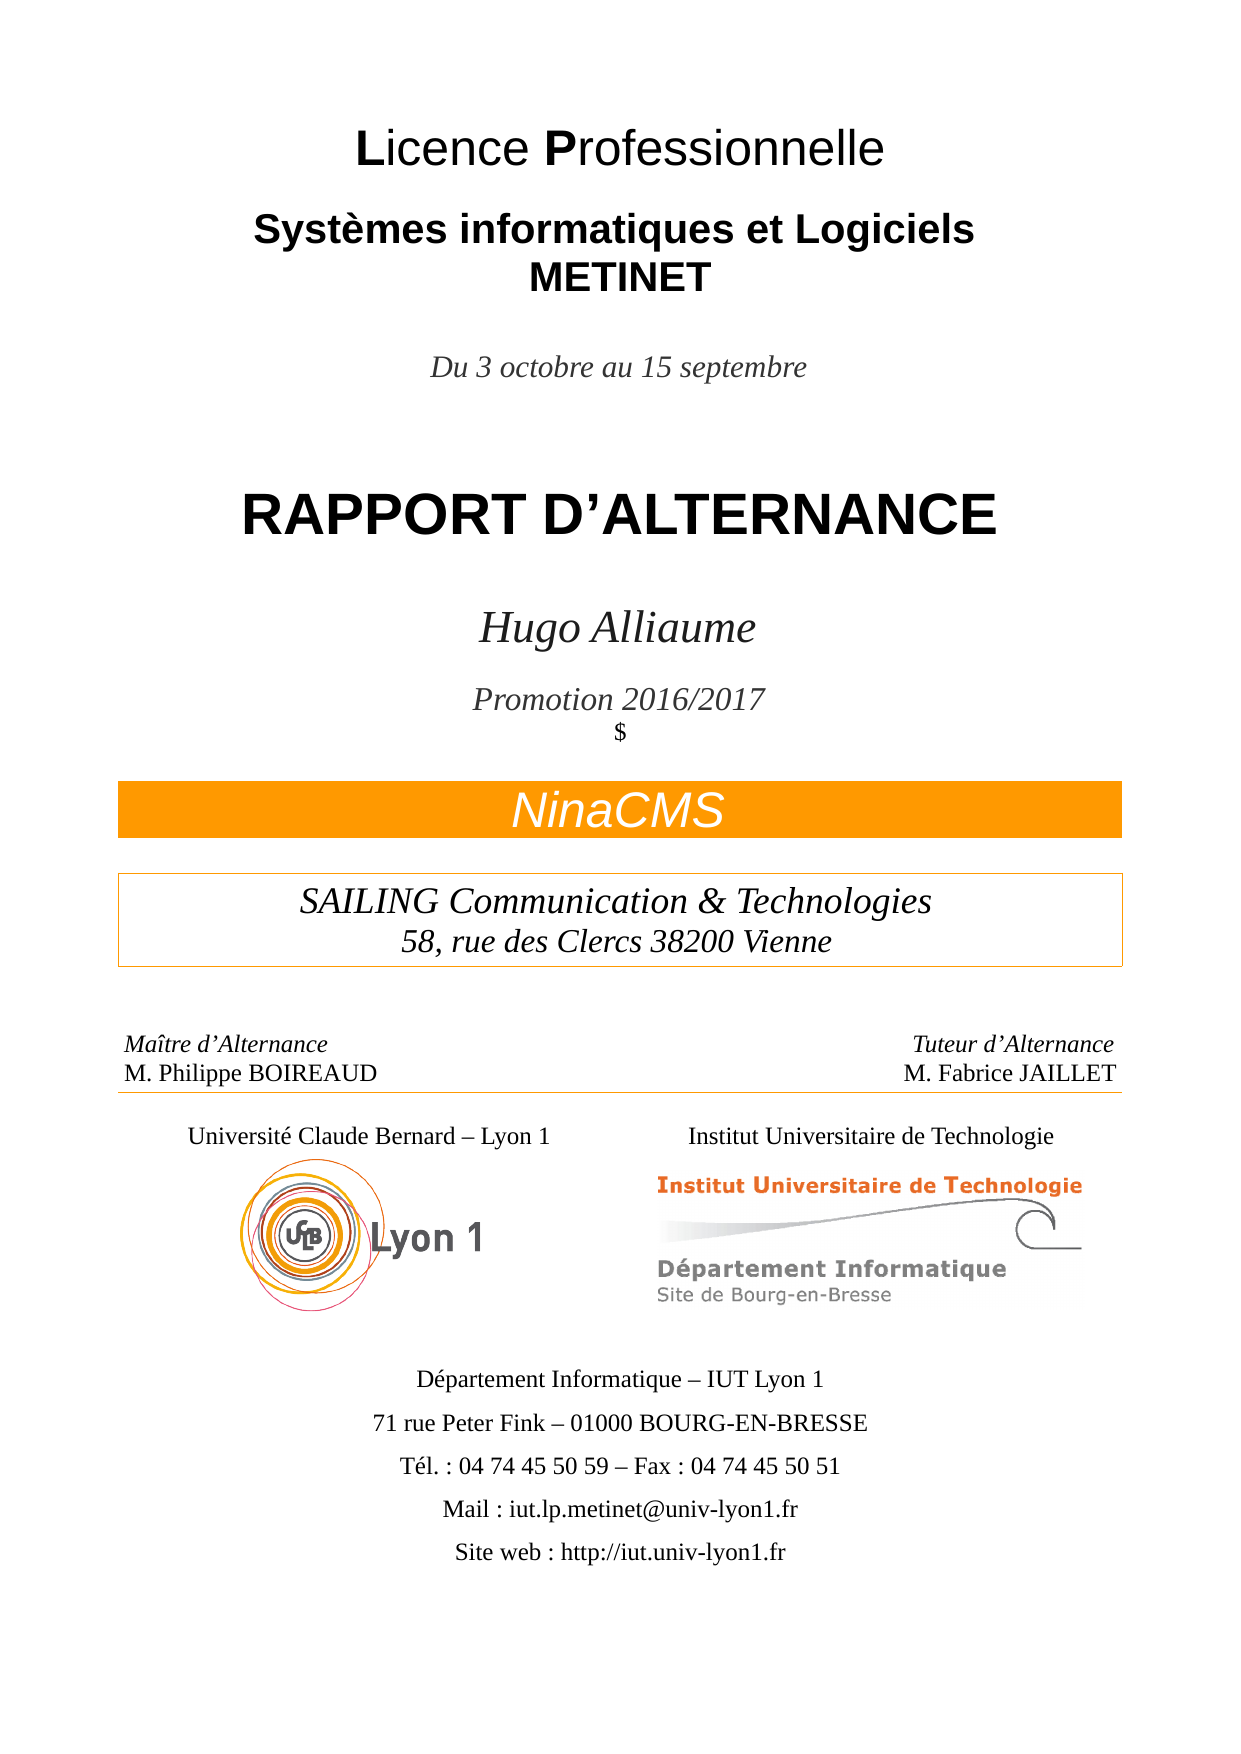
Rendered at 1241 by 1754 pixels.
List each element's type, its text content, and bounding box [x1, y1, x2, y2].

table_header Tuteur d’Alternance M. Fabrice JAILLET [620, 1023, 1122, 1092]
picture [657, 1170, 1086, 1310]
text $ [118, 717, 1122, 746]
picture [239, 1158, 481, 1312]
table_header Maître d’Alternance M. Philippe BOIREAUD [118, 1023, 620, 1092]
text Promotion 2016/2017 [118, 679, 1122, 717]
text Du 3 octobre au 15 septembre [118, 348, 1122, 384]
text Site web : http://iut.univ-lyon1.fr [118, 1537, 1122, 1566]
text Licence Professionnelle [118, 118, 1122, 176]
text Tél. : 04 74 45 50 59 – Fax : 04 74 45 50 51 [118, 1451, 1122, 1479]
table_cell Institut Universitaire de Technologie [620, 1093, 1122, 1336]
table_header SAILING Communication & Technologies 58, rue des Clercs 38200 Vienne [119, 874, 1122, 966]
table_cell Université Claude Bernard – Lyon 1 [118, 1093, 620, 1336]
text Systèmes informatiques et Logiciels [118, 204, 1122, 252]
text Hugo Alliaume [118, 600, 1122, 652]
text 71 rue Peter Fink – 01000 BOURG-EN-BRESSE [118, 1408, 1122, 1436]
text METINET [118, 252, 1122, 300]
text Mail : iut.lp.metinet@univ-lyon1.fr [118, 1494, 1122, 1523]
text Département Informatique – IUT Lyon 1 [118, 1364, 1122, 1393]
text RAPPORT D’ALTERNANCE [118, 480, 1122, 547]
